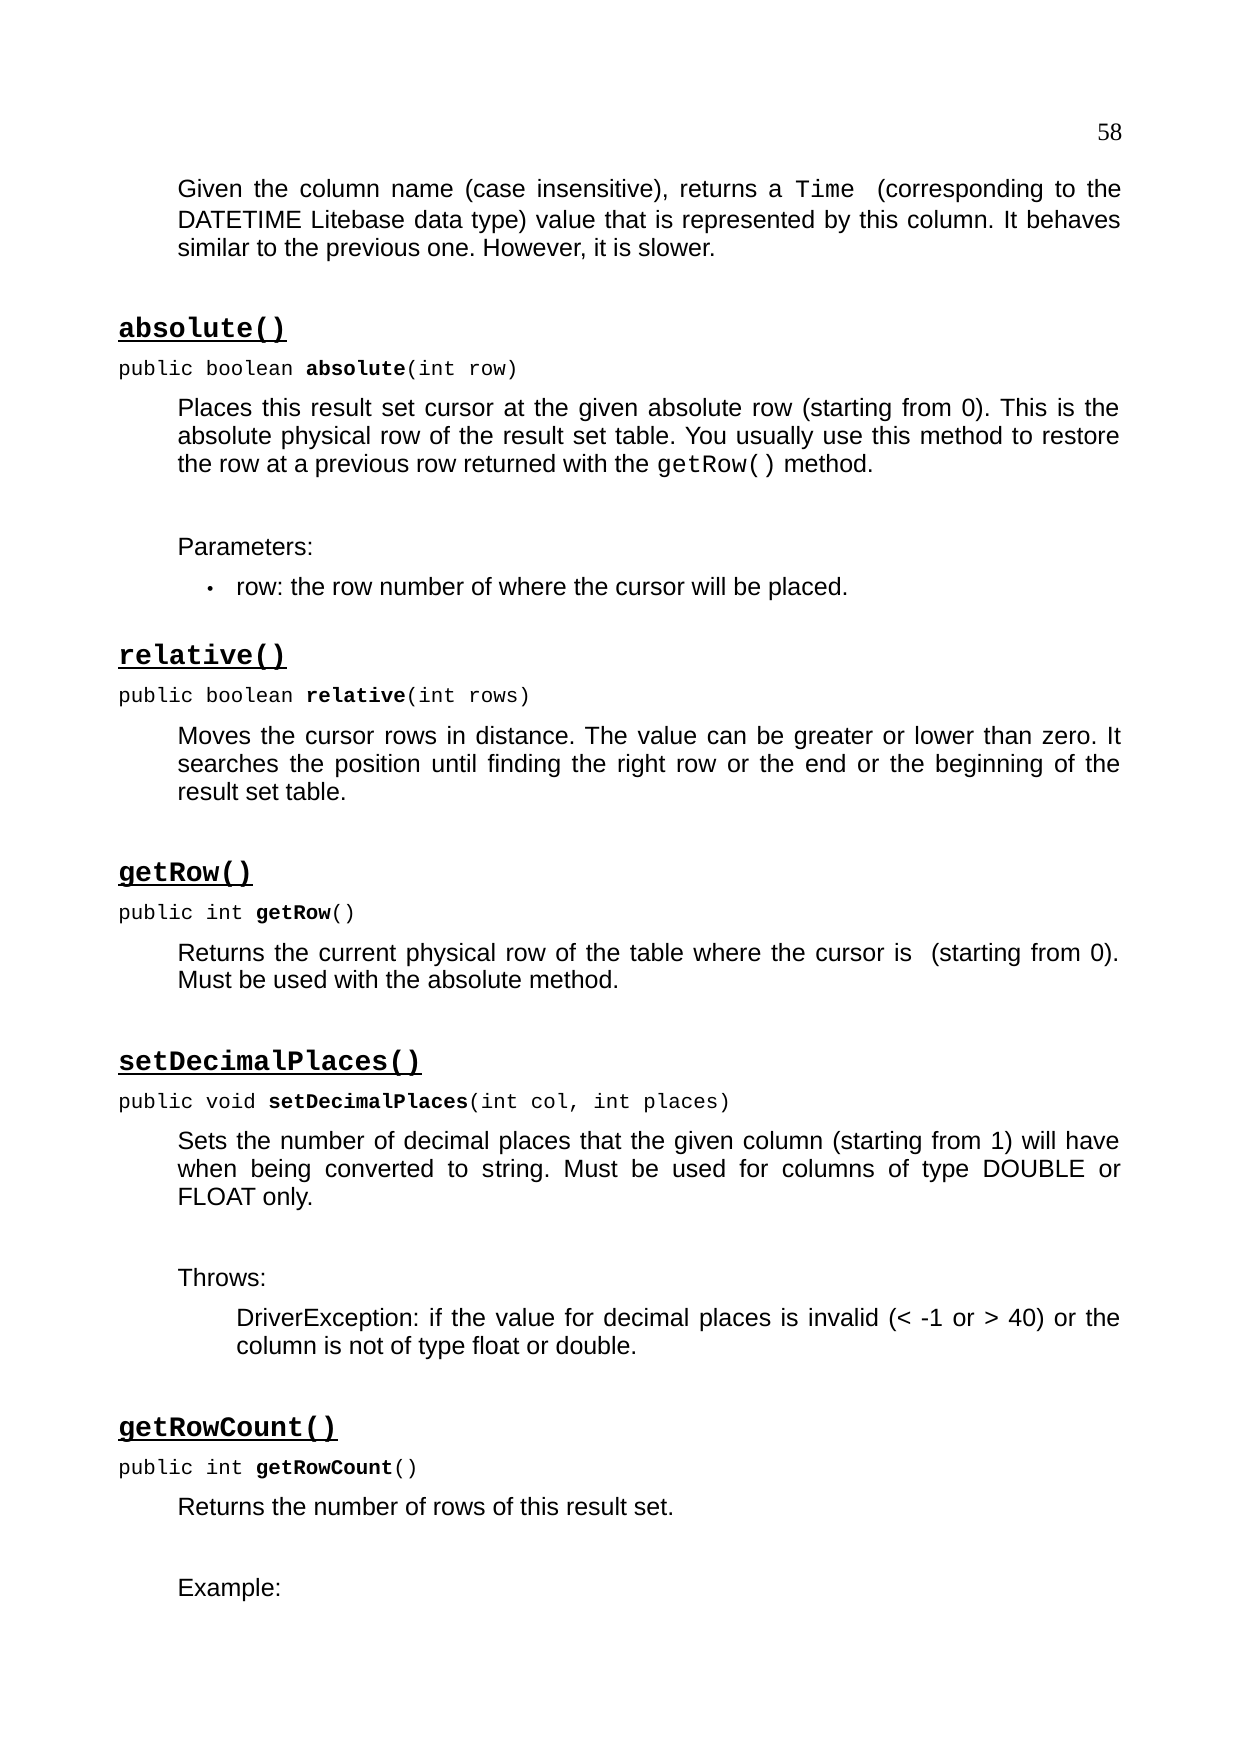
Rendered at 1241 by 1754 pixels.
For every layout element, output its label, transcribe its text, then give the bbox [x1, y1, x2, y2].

text public int getRowCount() [118, 1457, 1122, 1480]
text Throws: [118, 1264, 1122, 1292]
list Moves the cursor rows in distance. The value can be greater or lower than zero. It searches the position until finding the right row or the end or the beginning of the result set table. [177, 722, 1122, 805]
list Given the column name (case insensitive), returns a Time (corresponding to the DATETIME Litebase data type) value that is represented by this column. It behaves similar to the previous one. However, it is slower. [177, 175, 1122, 261]
list row: the row number of where the cursor will be placed. [207, 573, 1122, 629]
subtitle Parameters: [177, 533, 1122, 561]
subtitle setDecimalPlaces() [118, 1047, 1122, 1079]
list Returns the number of rows of this result set. [177, 1493, 1122, 1521]
list Sets the number of decimal places that the given column (starting from 1) will have when being converted to string. Must be used for columns of type DOUBLE or FLOAT only. [177, 1127, 1122, 1211]
list Example: [177, 1573, 1122, 1601]
subtitle getRowCount() [118, 1412, 1122, 1444]
text public boolean absolute(int row) [118, 358, 1122, 382]
text public int getRow() [118, 902, 1122, 926]
subtitle absolute() [118, 314, 1122, 346]
list Returns the current physical row of the table where the cursor is (starting from 0). Must be used with the absolute method. [177, 938, 1122, 994]
text public void setDecimalPlaces(int col, int places) [118, 1091, 1122, 1115]
text public boolean relative(int rows) [118, 686, 1122, 709]
subtitle relative() [118, 641, 1122, 673]
list DriverException: if the value for decimal places is invalid (< -1 or > 40) or the column is not of type float or double. [236, 1304, 1122, 1360]
subtitle getRow() [118, 858, 1122, 890]
list Places this result set cursor at the given absolute row (starting from 0). This is the absolute physical row of the result set table. You usually use this method to restore the row at a previous row returned with the getRow() method. [177, 394, 1122, 480]
